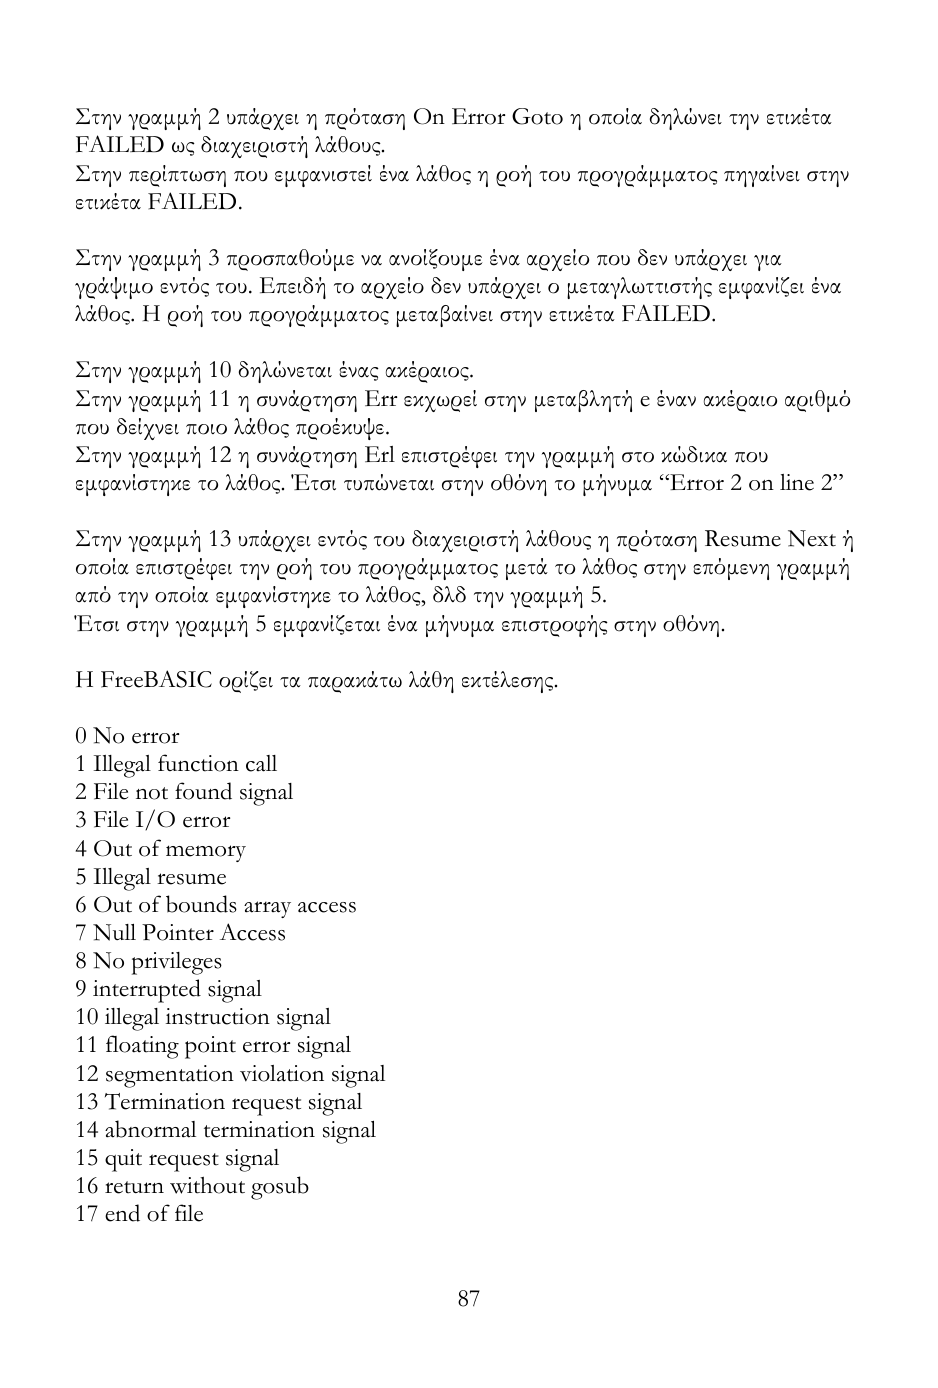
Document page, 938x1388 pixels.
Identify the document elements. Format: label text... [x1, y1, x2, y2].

text 11 floating point error signal [75, 1031, 862, 1059]
text 5 Illegal resume [75, 862, 862, 891]
text 4 Out of memory [75, 834, 862, 862]
text 16 return without gosub [75, 1172, 862, 1200]
text 2 File not found signal [75, 778, 862, 806]
text 15 quit request signal [75, 1144, 862, 1172]
text 1 Illegal function call [75, 750, 862, 778]
text Έτσι στην γραμμή 5 εμφανίζεται ένα μήνυμα επιστροφής στην οθόνη. [75, 609, 862, 637]
text Η FreeBASIC ορίζει τα παρακάτω λάθη εκτέλεσης. [75, 666, 862, 694]
text Στην γραμμή 3 προσπαθούμε να ανοίξουμε ένα αρχείο που δεν υπάρχει για γράψιμο εντός του. Επειδή το αρχείο δεν υπάρχει ο μεταγλωττιστής εμφανίζει ένα λάθος. Η ροή του προγράμματος μεταβαίνει στην ετικέτα FAILED. [75, 244, 862, 328]
text 12 segmentation violation signal [75, 1059, 862, 1087]
text 8 No privileges [75, 947, 862, 975]
text Στην γραμμή 2 υπάρχει η πρόταση On Error Goto η οποία δηλώνει την ετικέτα FAILED ως διαχειριστή λάθους. [75, 103, 862, 159]
text 9 interrupted signal [75, 975, 862, 1003]
text Στην γραμμή 12 η συνάρτηση Erl επιστρέφει την γραμμή στο κώδικα που εμφανίστηκε το λάθος. Έτσι τυπώνεται στην οθόνη το μήνυμα “Error 2 on line 2” [75, 441, 862, 497]
text 3 File I/O error [75, 806, 862, 834]
text 10 illegal instruction signal [75, 1003, 862, 1031]
text Στην γραμμή 10 δηλώνεται ένας ακέραιος. [75, 356, 862, 384]
text 6 Out of bounds array access [75, 891, 862, 919]
text 17 end of file [75, 1200, 862, 1228]
text Στην γραμμή 13 υπάρχει εντός του διαχειριστή λάθους η πρόταση Resume Next ή οποία επιστρέφει την ροή του προγράμματος μετά το λάθος στην επόμενη γραμμή από την οποία εμφανίστηκε το λάθος, δλδ την γραμμή 5. [75, 525, 862, 609]
text 14 abnormal termination signal [75, 1116, 862, 1144]
text Στην γραμμή 11 η συνάρτηση Err εκχωρεί στην μεταβλητή e έναν ακέραιο αριθμό που δείχνει ποιο λάθος προέκυψε. [75, 384, 862, 441]
text Στην περίπτωση που εμφανιστεί ένα λάθος η ροή του προγράμματος πηγαίνει στην ετικέτα FAILED. [75, 159, 862, 216]
text 13 Termination request signal [75, 1087, 862, 1116]
text 7 Null Pointer Access [75, 919, 862, 947]
text 0 No error [75, 722, 862, 750]
